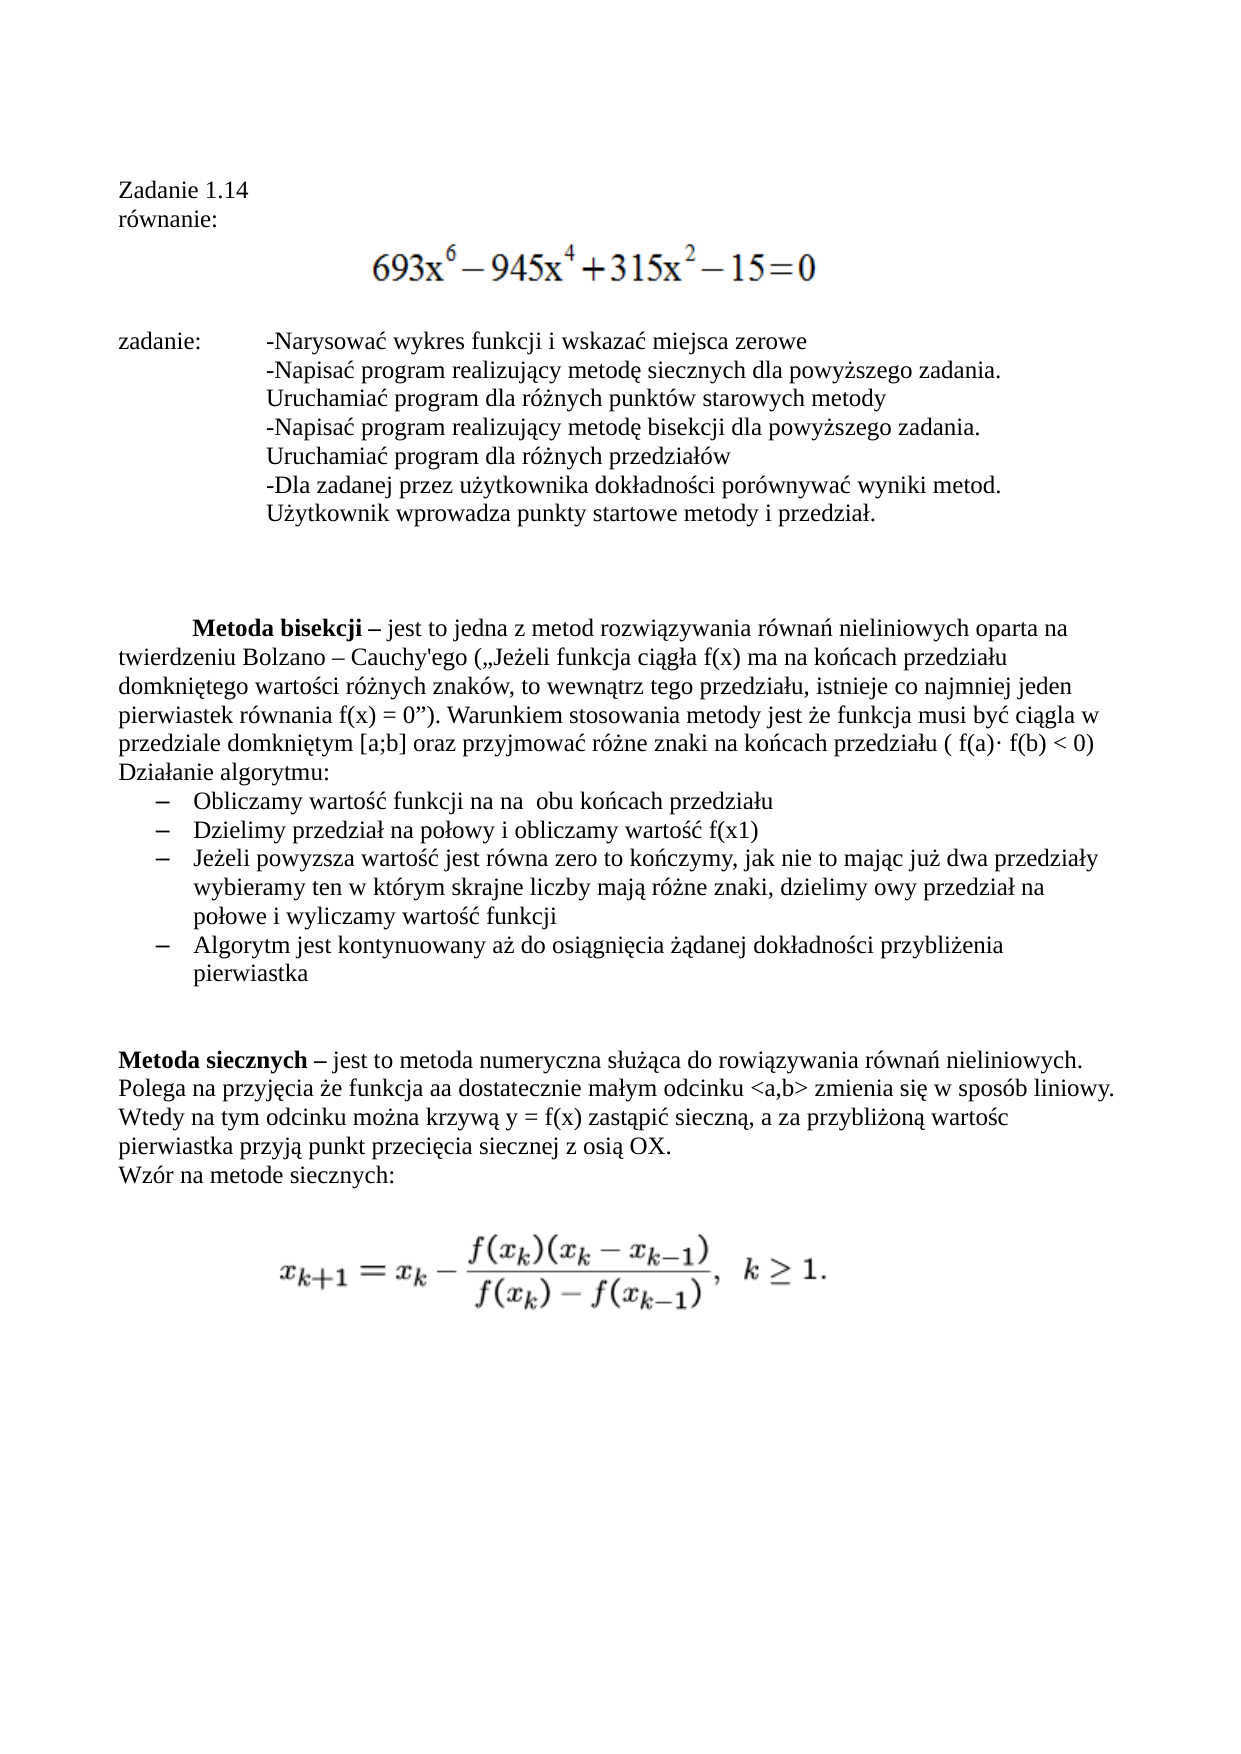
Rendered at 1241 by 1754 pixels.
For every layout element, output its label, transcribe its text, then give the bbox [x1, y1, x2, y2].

list Algorytm jest kontynuowany aż do osiągnięcia żądanej dokładności przybliżenia pierwiastka [156, 930, 1122, 987]
text Polega na przyjęcia że funkcja aa dostatecznie małym odcinku <a,b> zmienia się w sposób liniowy. Wtedy na tym odcinku można krzywą y = f(x) zastąpić sieczną, a za przybliżoną wartośc pierwiastka przyją punkt przecięcia siecznej z osią OX. [118, 1073, 1122, 1160]
list Obliczamy wartość funkcji na na obu końcach przedziału [156, 786, 1122, 815]
text -Dla zadanej przez użytkownika dokładności porównywać wyniki metod. Użytkownik wprowadza punkty startowe metody i przedział. [118, 470, 1122, 527]
text równanie: [118, 204, 1122, 233]
text Metoda siecznych – jest to metoda numeryczna służąca do rowiązywania równań nieliniowych. [118, 1045, 1122, 1073]
text Wzór na metode siecznych: [118, 1160, 1122, 1188]
text Zadanie 1.14 [118, 176, 1122, 204]
list Jeżeli powyzsza wartość jest równa zero to kończymy, jak nie to mając już dwa przedziały wybieramy ten w którym skrajne liczby mają różne znaki, dzielimy owy przedział na połowe i wyliczamy wartość funkcji [156, 843, 1122, 930]
text Metoda bisekcji – jest to jedna z metod rozwiązywania równań nieliniowych oparta na twierdzeniu Bolzano – Cauchy'ego („Jeżeli funkcja ciągła f(x) ma na końcach przedziału domkniętego wartości różnych znaków, to wewnątrz tego przedziału, istnieje co najmniej jeden pierwiastek równania f(x) = 0”). Warunkiem stosowania metody jest że funkcja musi być ciągla w przedziale domkniętym [a;b] oraz przyjmować różne znaki na końcach przedziału ( f(a)· f(b) < 0) [118, 613, 1122, 757]
text Działanie algorytmu: [118, 757, 1122, 786]
text Uruchamiać program dla różnych punktów starowych metody [118, 383, 1122, 412]
text Uruchamiać program dla różnych przedziałów [118, 441, 1122, 470]
text zadanie: -Narysować wykres funkcji i wskazać miejsca zerowe [118, 326, 1122, 355]
text -Napisać program realizujący metodę siecznych dla powyższego zadania. [118, 355, 1122, 383]
list Dzielimy przedział na połowy i obliczamy wartość f(x1) [156, 815, 1122, 843]
text -Napisać program realizujący metodę bisekcji dla powyższego zadania. [118, 412, 1122, 441]
